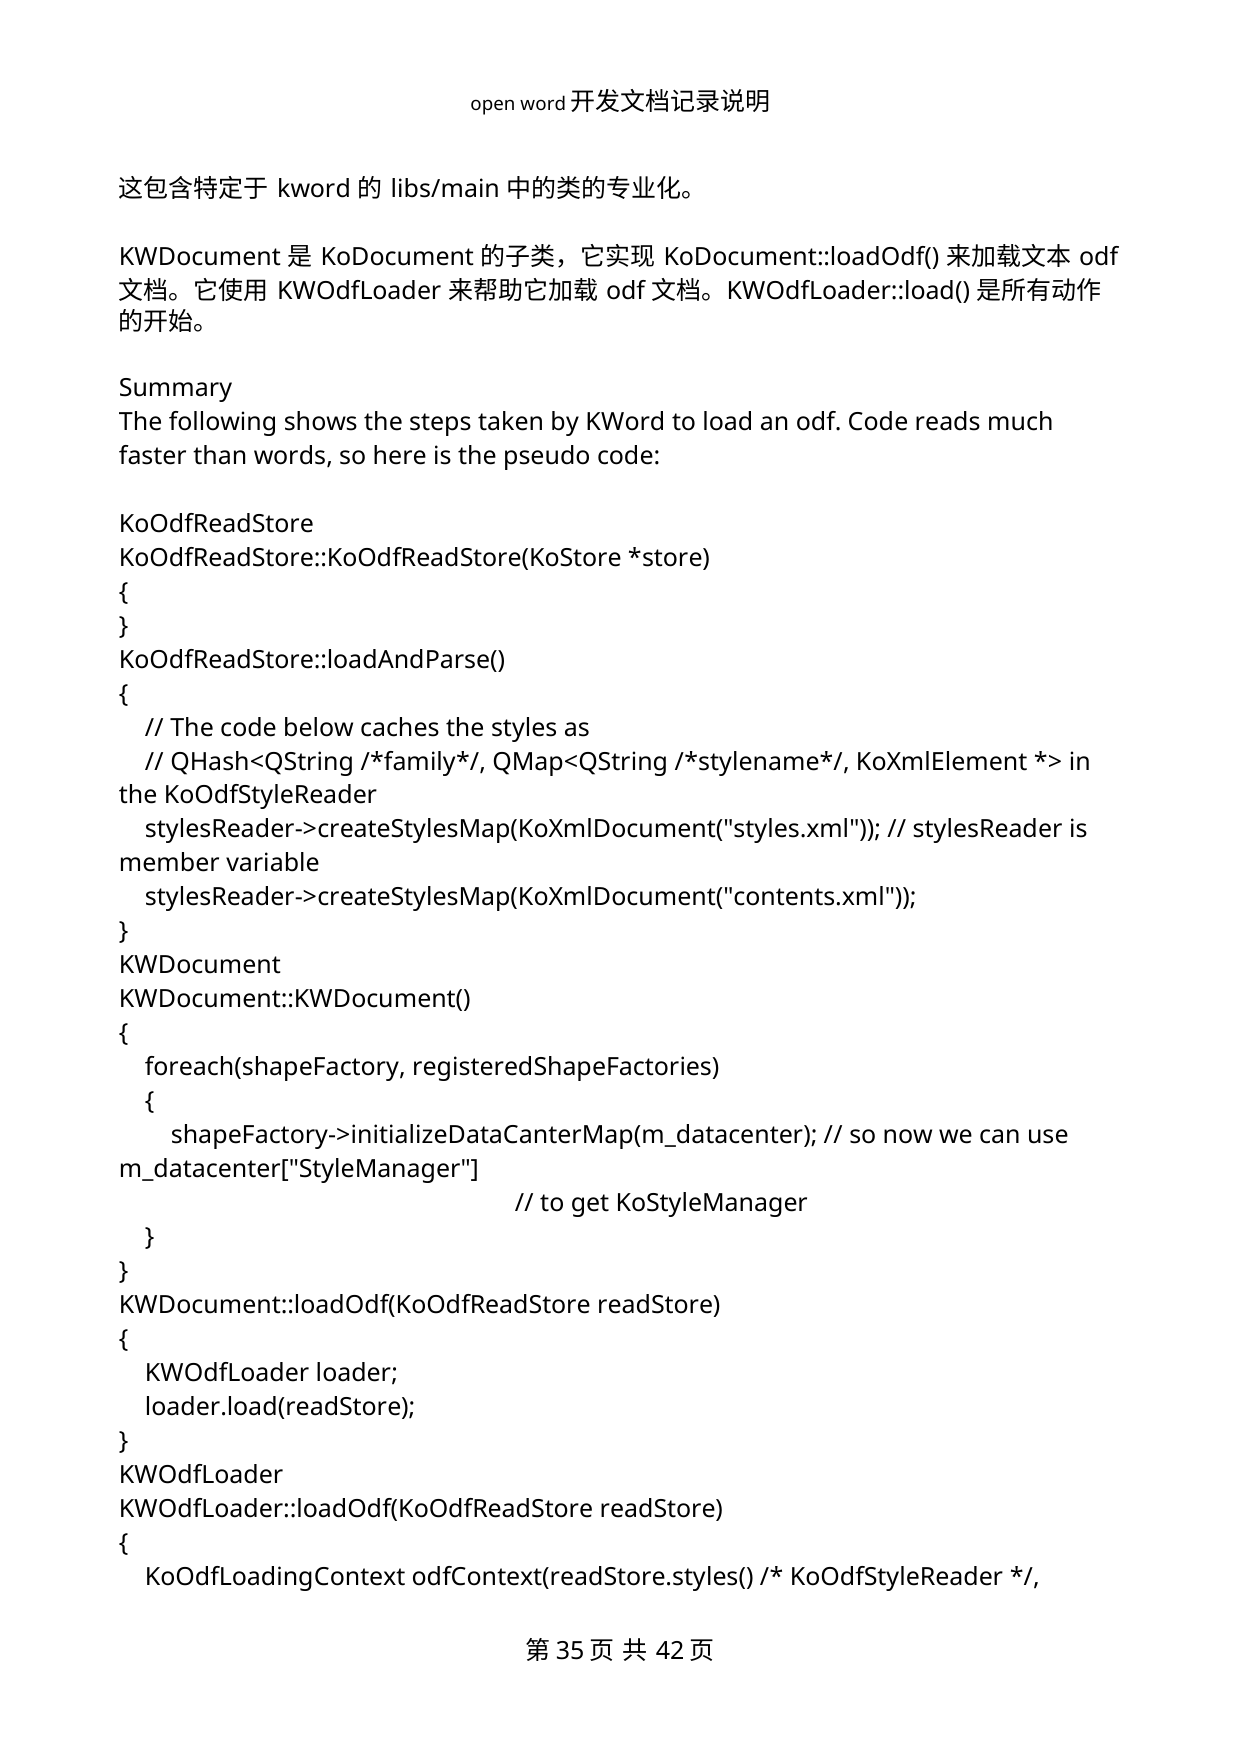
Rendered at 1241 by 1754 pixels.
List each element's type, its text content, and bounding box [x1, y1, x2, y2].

text { [119, 1015, 1121, 1049]
text { [119, 676, 1121, 709]
text KWDocument 是 KoDocument 的子类，它实现 KoDocument::loadOdf() 来加载文本 odf 文档。它使用 KWOdfLoader 来帮助它加载 odf 文档。KWOdfLoader::load() 是所有动作的开始。 [119, 239, 1121, 336]
text KWOdfLoader [119, 1457, 1121, 1491]
text KWOdfLoader loader; [119, 1355, 1121, 1389]
text KoOdfReadStore::loadAndParse() [119, 642, 1121, 676]
text } [119, 1253, 1121, 1287]
text KWOdfLoader::loadOdf(KoOdfReadStore readStore) [119, 1491, 1121, 1524]
text } [119, 608, 1121, 642]
text { [119, 1083, 1121, 1117]
text foreach(shapeFactory, registeredShapeFactories) [119, 1049, 1121, 1083]
text KWDocument::KWDocument() [119, 981, 1121, 1015]
text { [119, 574, 1121, 608]
text stylesReader->createStylesMap(KoXmlDocument("contents.xml")); [119, 879, 1121, 913]
text KoOdfReadStore [119, 506, 1121, 540]
text 这包含特定于 kword 的 libs/main 中的类的专业化。 [119, 171, 1121, 205]
text KWDocument::loadOdf(KoOdfReadStore readStore) [119, 1287, 1121, 1321]
text { [119, 1524, 1121, 1558]
text // QHash<QString /*family*/, QMap<QString /*stylename*/, KoXmlElement *> in the KoOdfStyleReader [119, 743, 1121, 811]
text Summary [119, 370, 1121, 404]
text stylesReader->createStylesMap(KoXmlDocument("styles.xml")); // stylesReader is member variable [119, 811, 1121, 879]
text // to get KoStyleManager [119, 1185, 1121, 1219]
text loader.load(readStore); [119, 1389, 1121, 1423]
text The following shows the steps taken by KWord to load an odf. Code reads much faster than words, so here is the pseudo code: [119, 404, 1121, 472]
text } [119, 1219, 1121, 1253]
text KWDocument [119, 947, 1121, 981]
text KoOdfReadStore::KoOdfReadStore(KoStore *store) [119, 540, 1121, 574]
text } [119, 913, 1121, 947]
text } [119, 1423, 1121, 1457]
text KoOdfLoadingContext odfContext(readStore.styles() /* KoOdfStyleReader */, [119, 1558, 1121, 1592]
text shapeFactory->initializeDataCanterMap(m_datacenter); // so now we can use m_datacenter["StyleManager"] [119, 1117, 1121, 1185]
text { [119, 1321, 1121, 1355]
text // The code below caches the styles as [119, 709, 1121, 743]
